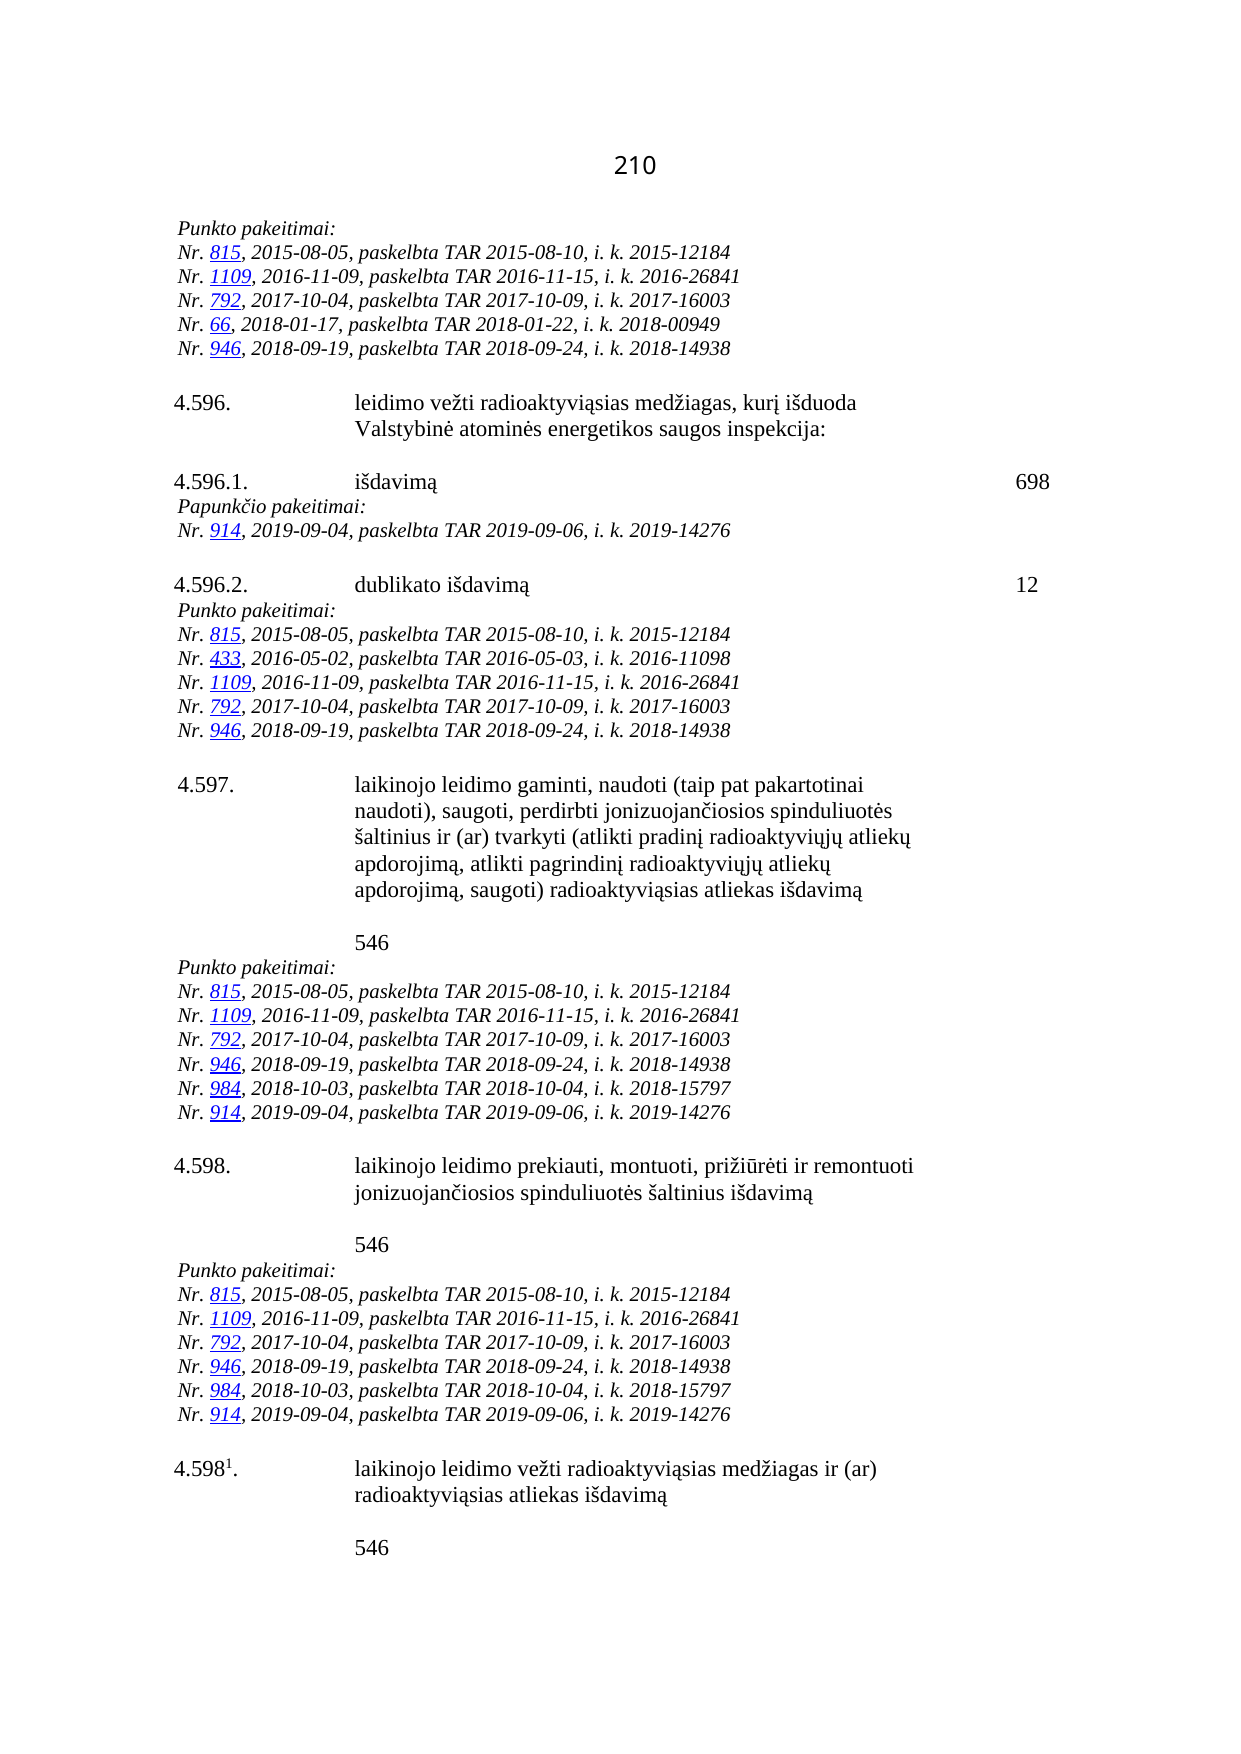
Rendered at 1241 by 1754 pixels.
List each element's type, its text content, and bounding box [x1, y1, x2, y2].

text Nr. 66, 2018-01-17, paskelbta TAR 2018-01-22, i. k. 2018-00949 [177, 312, 1093, 336]
text Nr. 792, 2017-10-04, paskelbta TAR 2017-10-09, i. k. 2017-16003 [177, 1330, 1093, 1354]
text Nr. 946, 2018-09-19, paskelbta TAR 2018-09-24, i. k. 2018-14938 [177, 336, 1093, 360]
text 4.5981. laikinojo leidimo vežti radioaktyviąsias medžiagas ir (ar) radioaktyviąsias atliekas išdavimą 546 [174, 1455, 945, 1560]
text Nr. 946, 2018-09-19, paskelbta TAR 2018-09-24, i. k. 2018-14938 [177, 718, 1093, 742]
text Nr. 984, 2018-10-03, paskelbta TAR 2018-10-04, i. k. 2018-15797 [177, 1076, 1093, 1099]
text Nr. 815, 2015-08-05, paskelbta TAR 2015-08-10, i. k. 2015-12184 [177, 240, 1093, 264]
text Nr. 914, 2019-09-04, paskelbta TAR 2019-09-06, i. k. 2019-14276 [177, 1099, 1093, 1124]
text Nr. 815, 2015-08-05, paskelbta TAR 2015-08-10, i. k. 2015-12184 [177, 979, 1093, 1003]
text Nr. 914, 2019-09-04, paskelbta TAR 2019-09-06, i. k. 2019-14276 [177, 1402, 1093, 1426]
text Nr. 946, 2018-09-19, paskelbta TAR 2018-09-24, i. k. 2018-14938 [177, 1354, 1093, 1378]
text Nr. 433, 2016-05-02, paskelbta TAR 2016-05-03, i. k. 2016-11098 [177, 646, 1093, 670]
text Nr. 792, 2017-10-04, paskelbta TAR 2017-10-09, i. k. 2017-16003 [177, 288, 1093, 312]
text 4.596.2. dublikato išdavimą 12 [174, 571, 1093, 598]
text Nr. 792, 2017-10-04, paskelbta TAR 2017-10-09, i. k. 2017-16003 [177, 1027, 1093, 1051]
text Punkto pakeitimai: [177, 216, 1093, 240]
text Nr. 1109, 2016-11-09, paskelbta TAR 2016-11-15, i. k. 2016-26841 [177, 1003, 1093, 1027]
text 4.596.1. išdavimą 698 [174, 468, 1093, 494]
text Nr. 1109, 2016-11-09, paskelbta TAR 2016-11-15, i. k. 2016-26841 [177, 1306, 1093, 1330]
text Nr. 815, 2015-08-05, paskelbta TAR 2015-08-10, i. k. 2015-12184 [177, 622, 1093, 646]
text Nr. 1109, 2016-11-09, paskelbta TAR 2016-11-15, i. k. 2016-26841 [177, 264, 1093, 288]
text Nr. 984, 2018-10-03, paskelbta TAR 2018-10-04, i. k. 2018-15797 [177, 1378, 1093, 1402]
text Nr. 815, 2015-08-05, paskelbta TAR 2015-08-10, i. k. 2015-12184 [177, 1282, 1093, 1306]
text Nr. 914, 2019-09-04, paskelbta TAR 2019-09-06, i. k. 2019-14276 [177, 518, 1093, 542]
text 4.596. leidimo vežti radioaktyviąsias medžiagas, kurį išduoda Valstybinė atominės energetikos saugos inspekcija: [174, 389, 945, 468]
text 4.598. laikinojo leidimo prekiauti, montuoti, prižiūrėti ir remontuoti jonizuojančiosios spinduliuotės šaltinius išdavimą 546 [174, 1152, 945, 1258]
text 4.597. laikinojo leidimo gaminti, naudoti (taip pat pakartotinai naudoti), saugoti, perdirbti jonizuojančiosios spinduliuotės šaltinius ir (ar) tvarkyti (atlikti pradinį radioaktyviųjų atliekų apdorojimą, atlikti pagrindinį radioaktyviųjų atliekų apdorojimą, saugoti) radioaktyviąsias atliekas išdavimą 546 [177, 771, 945, 955]
text Nr. 946, 2018-09-19, paskelbta TAR 2018-09-24, i. k. 2018-14938 [177, 1051, 1093, 1076]
text Nr. 792, 2017-10-04, paskelbta TAR 2017-10-09, i. k. 2017-16003 [177, 694, 1093, 718]
text Punkto pakeitimai: [177, 955, 1093, 979]
text Punkto pakeitimai: [177, 1258, 1093, 1282]
text Nr. 1109, 2016-11-09, paskelbta TAR 2016-11-15, i. k. 2016-26841 [177, 670, 1093, 694]
text Papunkčio pakeitimai: [177, 494, 1093, 518]
text Punkto pakeitimai: [177, 598, 1093, 622]
